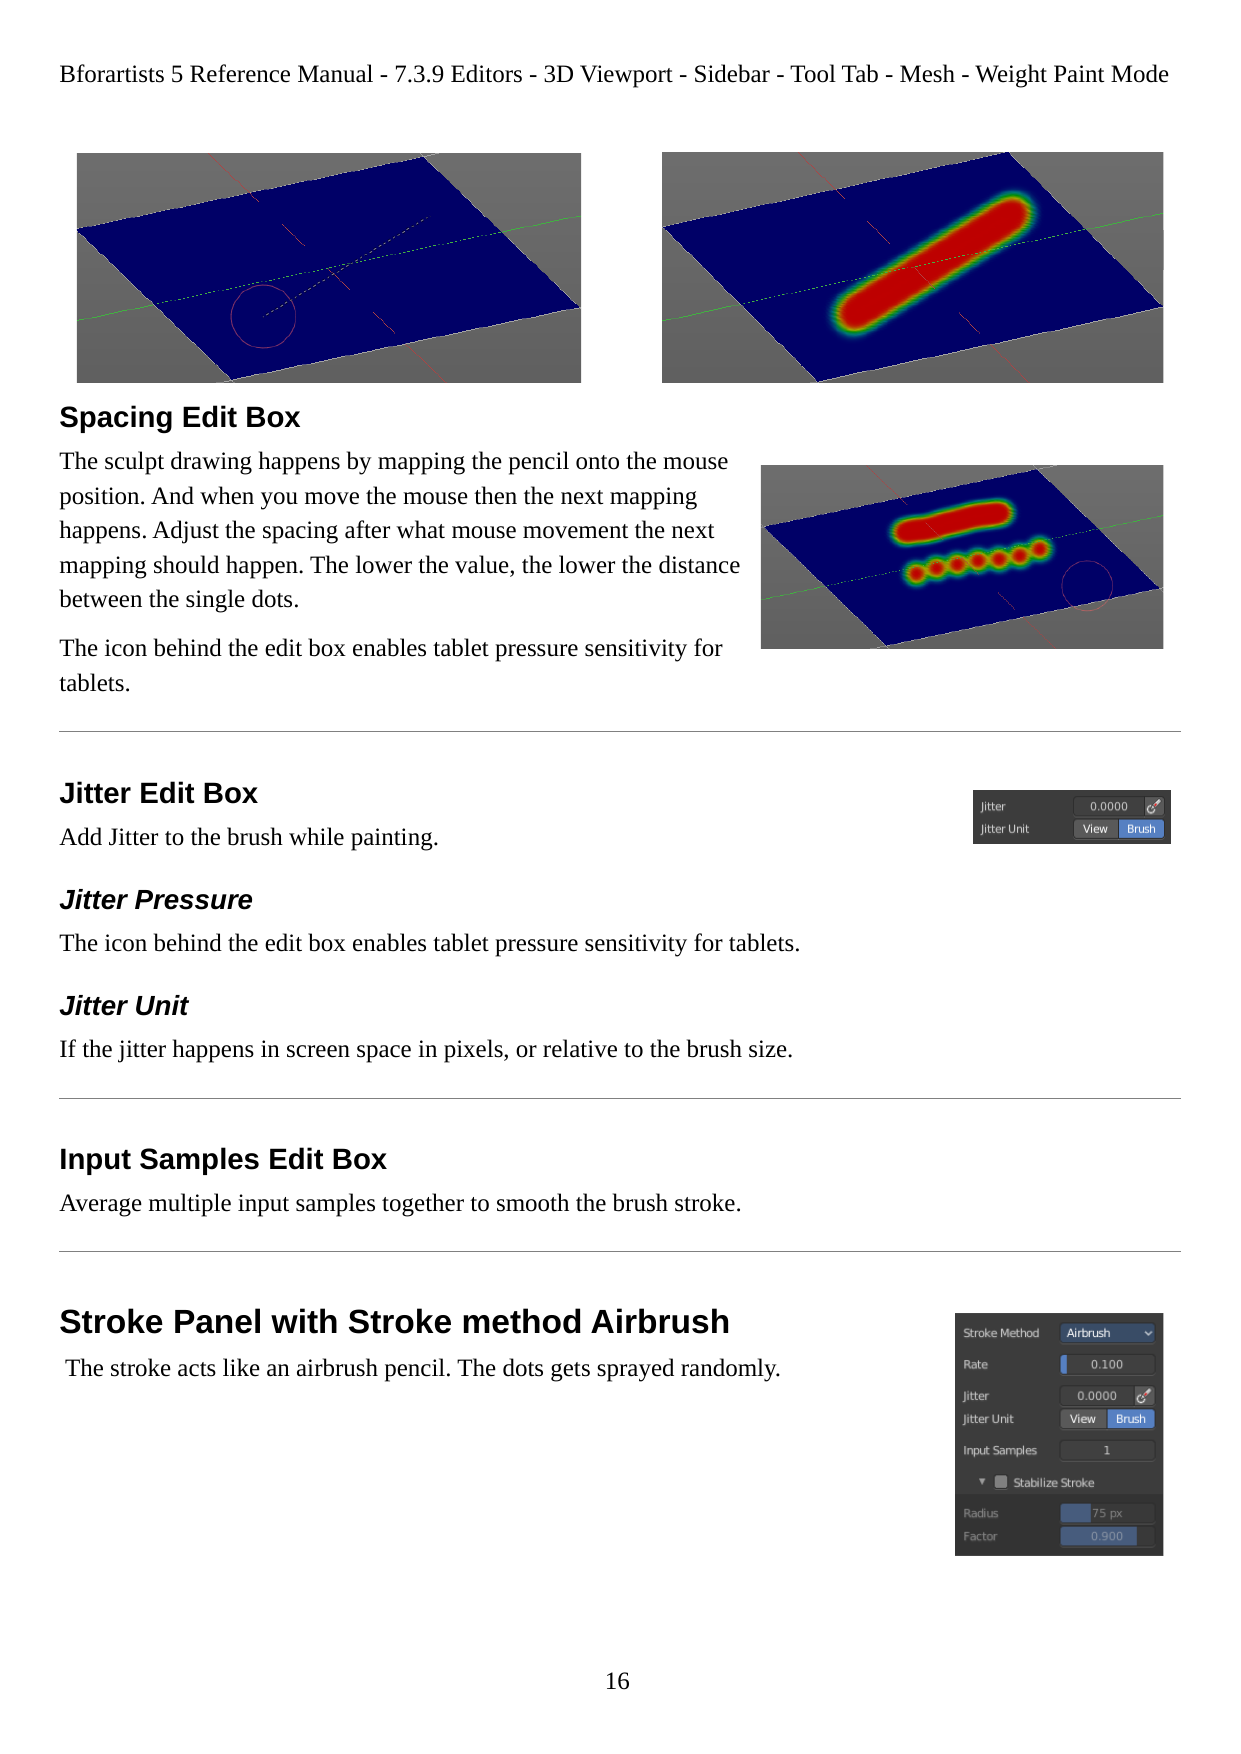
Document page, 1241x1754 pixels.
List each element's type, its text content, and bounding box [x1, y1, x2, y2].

picture [76, 153, 582, 383]
subtitle Input Samples Edit Box [59, 1142, 1181, 1175]
picture [973, 790, 1171, 844]
text The sculpt drawing happens by mapping the pencil onto the mouse position. And when you move the mouse then the next mapping happens. Adjust the spacing after what mouse movement the next mapping should happen. The lower the value, the lower the distance between the single dots. [59, 446, 1181, 613]
text The icon behind the edit box enables tablet pressure sensitivity for tablets. [59, 928, 1181, 957]
text The icon behind the edit box enables tablet pressure sensitivity for tablets. [59, 633, 1181, 697]
subtitle Stroke Panel with Stroke method Airbrush [59, 1302, 1181, 1341]
subtitle Jitter Pressure [59, 883, 1181, 915]
subtitle Jitter Edit Box [59, 776, 1181, 809]
picture [955, 1313, 1164, 1556]
text The stroke acts like an airbrush pencil. The dots gets sprayed randomly. [59, 1353, 955, 1382]
subtitle Spacing Edit Box [59, 383, 1181, 434]
text Add Jitter to the brush while painting. [59, 822, 1181, 851]
text If the jitter happens in screen space in pixels, or relative to the brush size. [59, 1034, 1181, 1063]
subtitle Jitter Unit [59, 989, 1181, 1021]
picture [662, 152, 1164, 383]
picture [760, 465, 1164, 649]
text Average multiple input samples together to smooth the brush stroke. [59, 1188, 1181, 1217]
